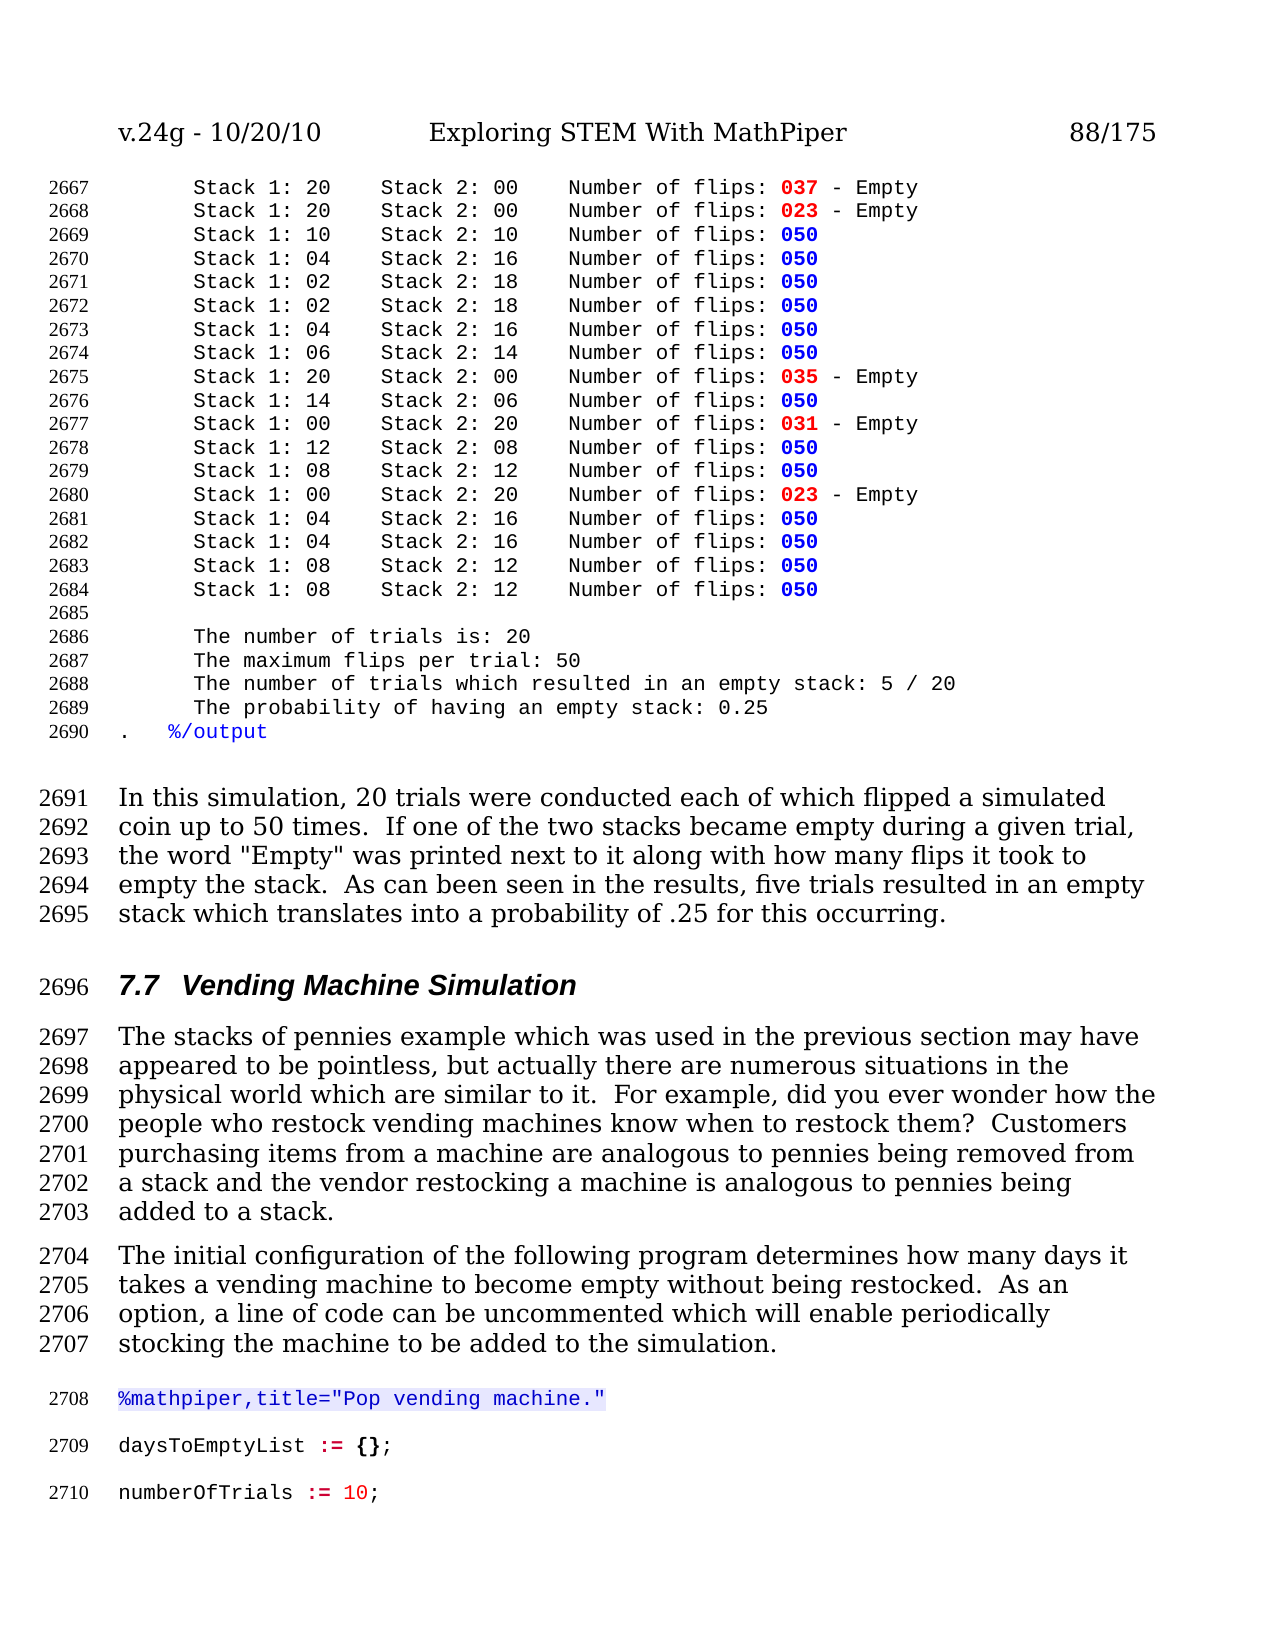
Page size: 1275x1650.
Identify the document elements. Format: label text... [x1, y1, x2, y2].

text Stack 1: 06 Stack 2: 14 Number of flips: 050 [118, 342, 1157, 366]
text The maximum flips per trial: 50 [118, 650, 1157, 673]
text Stack 1: 12 Stack 2: 08 Number of flips: 050 [118, 437, 1157, 461]
text Stack 1: 08 Stack 2: 12 Number of flips: 050 [118, 461, 1157, 484]
text Stack 1: 02 Stack 2: 18 Number of flips: 050 [118, 271, 1157, 295]
text Stack 1: 20 Stack 2: 00 Number of flips: 023 - Empty [118, 200, 1157, 224]
text Stack 1: 10 Stack 2: 10 Number of flips: 050 [118, 224, 1157, 248]
text . %/output [118, 721, 1157, 744]
text The probability of having an empty stack: 0.25 [118, 697, 1157, 721]
text Stack 1: 14 Stack 2: 06 Number of flips: 050 [118, 389, 1157, 413]
text Stack 1: 00 Stack 2: 20 Number of flips: 023 - Empty [118, 484, 1157, 508]
text Stack 1: 02 Stack 2: 18 Number of flips: 050 [118, 295, 1157, 319]
text The number of trials is: 20 [118, 626, 1157, 650]
text Stack 1: 04 Stack 2: 16 Number of flips: 050 [118, 319, 1157, 342]
subtitle Vending Machine Simulation [118, 968, 1157, 1001]
text Stack 1: 00 Stack 2: 20 Number of flips: 031 - Empty [118, 413, 1157, 437]
text Stack 1: 08 Stack 2: 12 Number of flips: 050 [118, 555, 1157, 579]
text Stack 1: 20 Stack 2: 00 Number of flips: 037 - Empty [118, 177, 1157, 200]
text daysToEmptyList := {}; [118, 1435, 1157, 1458]
text The stacks of pennies example which was used in the previous section may have appeared to be pointless, but actually there are numerous situations in the physical world which are similar to it. For example, did you ever wonder how the people who restock vending machines know when to restock them? Customers purchasing items from a machine are analogous to pennies being removed from a stack and the vendor restocking a machine is analogous to pennies being added to a stack. [118, 1022, 1157, 1226]
text The number of trials which resulted in an empty stack: 5 / 20 [118, 673, 1157, 697]
text %mathpiper,title="Pop vending machine." [118, 1388, 1157, 1411]
text Stack 1: 04 Stack 2: 16 Number of flips: 050 [118, 248, 1157, 271]
text Stack 1: 08 Stack 2: 12 Number of flips: 050 [118, 579, 1157, 602]
text numberOfTrials := 10; [118, 1482, 1157, 1506]
text Stack 1: 20 Stack 2: 00 Number of flips: 035 - Empty [118, 366, 1157, 389]
text The initial configuration of the following program determines how many days it takes a vending machine to become empty without being restocked. As an option, a line of code can be uncommented which will enable periodically stocking the machine to be added to the simulation. [118, 1241, 1157, 1358]
text In this simulation, 20 trials were conducted each of which flipped a simulated coin up to 50 times. If one of the two stacks became empty during a given trial, the word "Empty" was printed next to it along with how many flips it took to empty the stack. As can been seen in the results, five trials resulted in an empty stack which translates into a probability of .25 for this occurring. [118, 783, 1157, 928]
text Stack 1: 04 Stack 2: 16 Number of flips: 050 [118, 508, 1157, 531]
text Stack 1: 04 Stack 2: 16 Number of flips: 050 [118, 531, 1157, 555]
